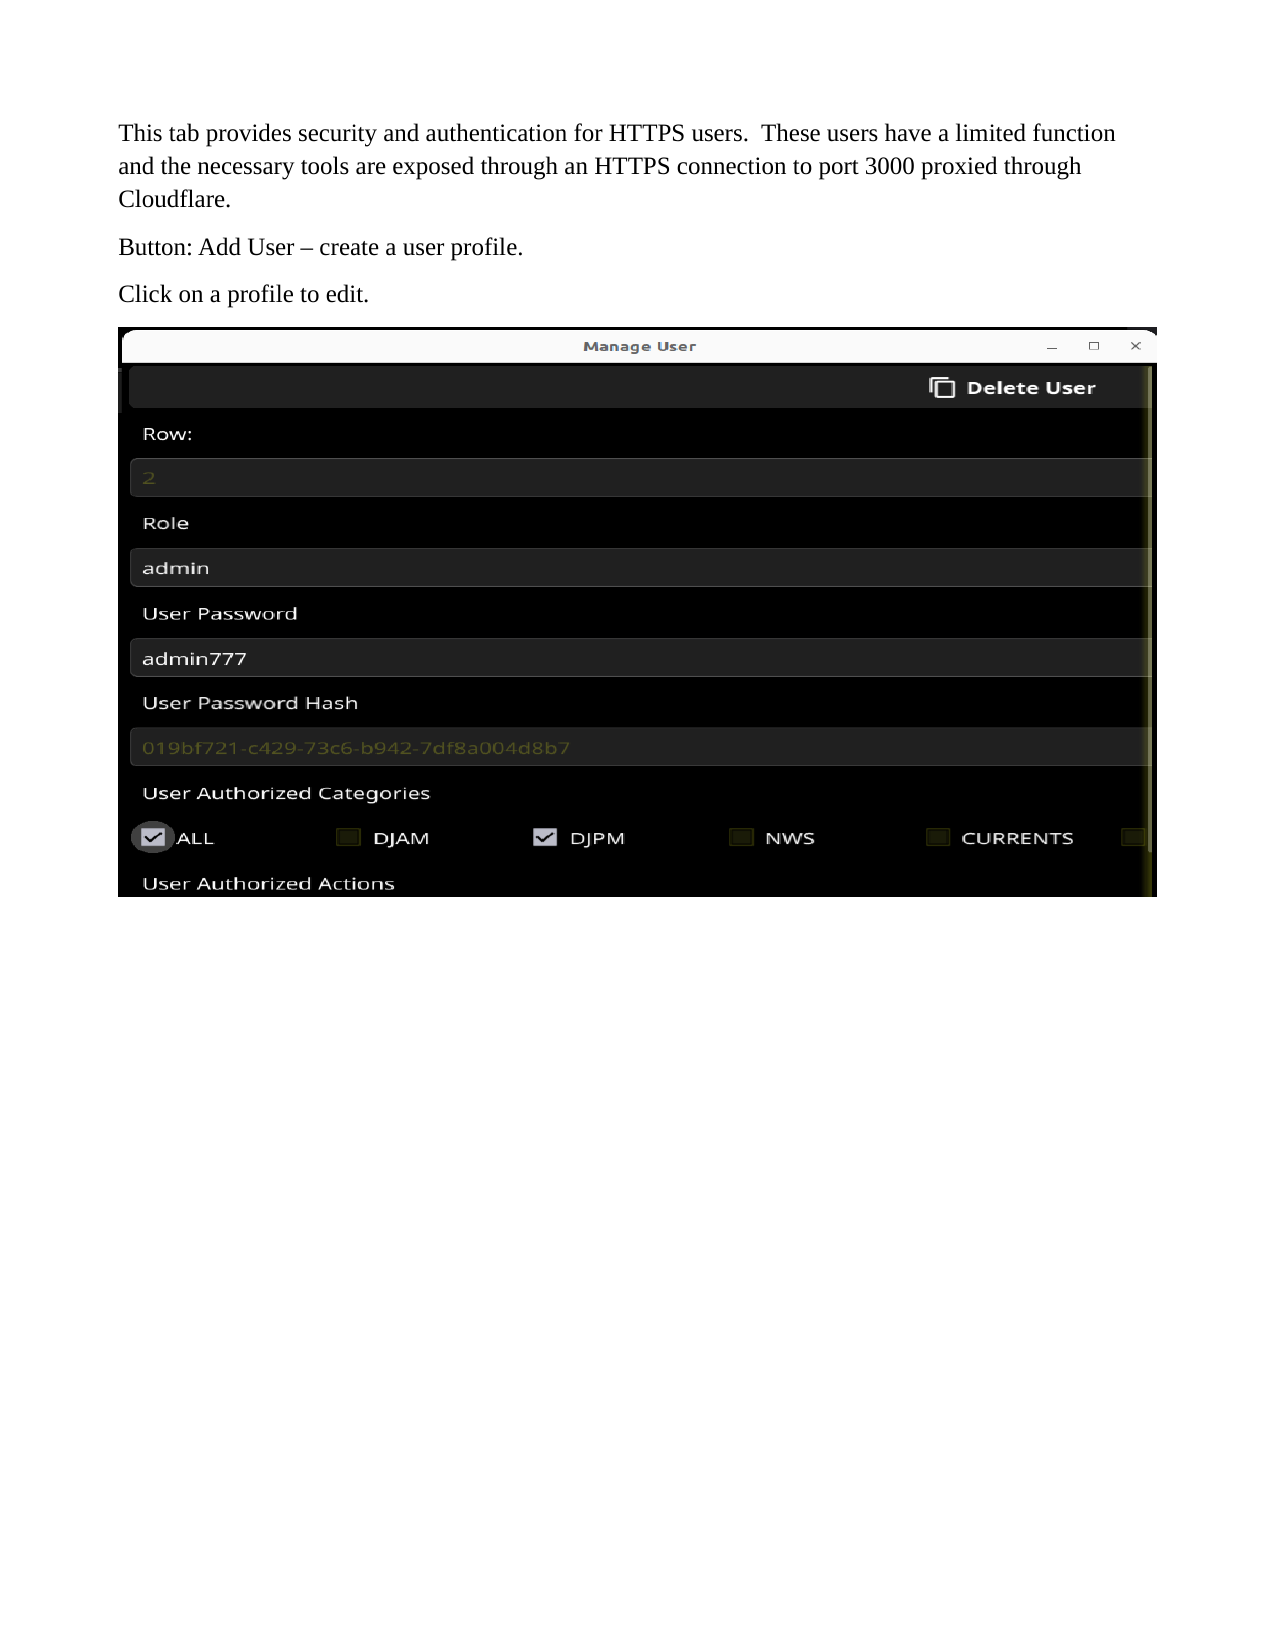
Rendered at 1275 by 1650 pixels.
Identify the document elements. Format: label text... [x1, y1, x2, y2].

text This tab provides security and authentication for HTTPS users. These users have a limited function and the necessary tools are exposed through an HTTPS connection to port 3000 proxied through Cloudflare. [118, 118, 1157, 213]
text Button: Add User – create a user profile. [118, 232, 1157, 261]
text Click on a profile to edit. [118, 279, 1157, 308]
picture [118, 327, 1157, 897]
